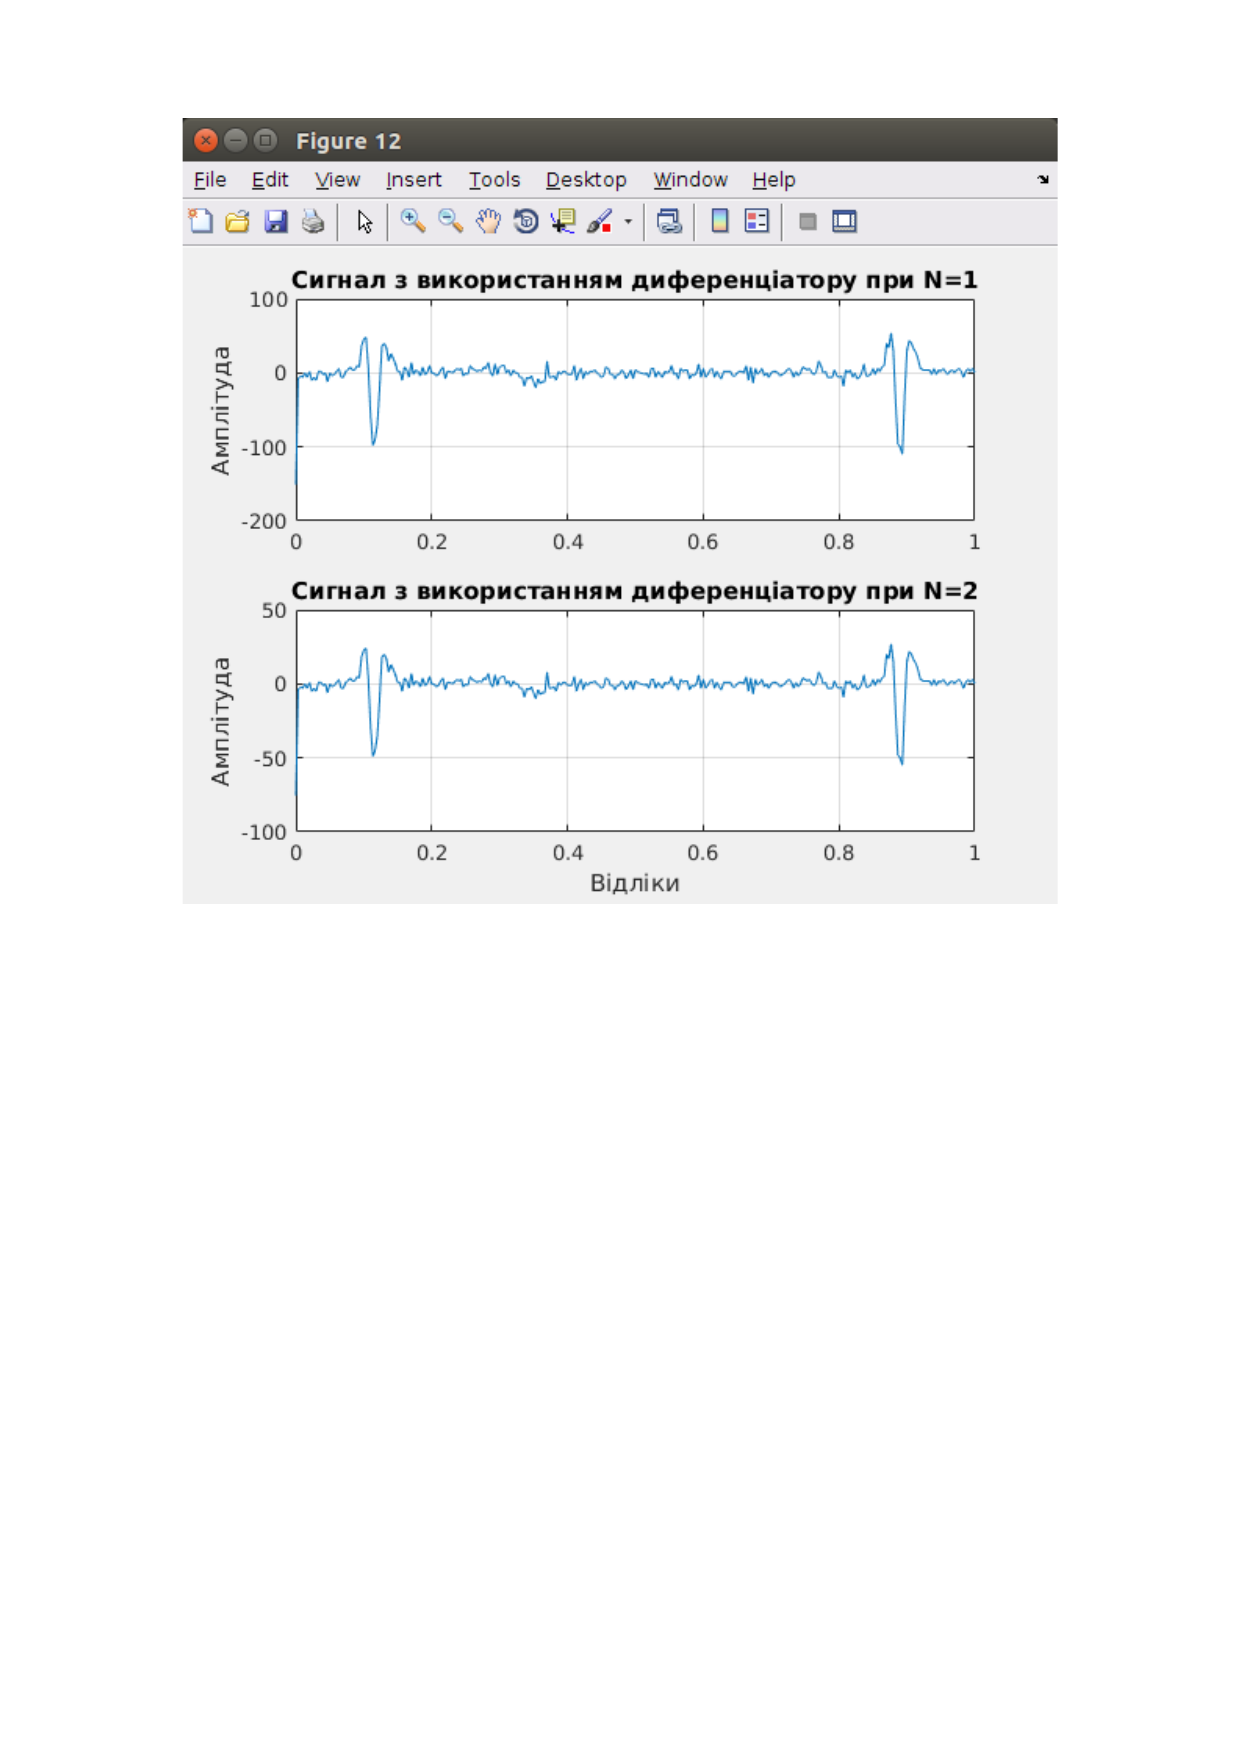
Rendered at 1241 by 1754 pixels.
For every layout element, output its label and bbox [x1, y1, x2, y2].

picture [182, 118, 1058, 904]
